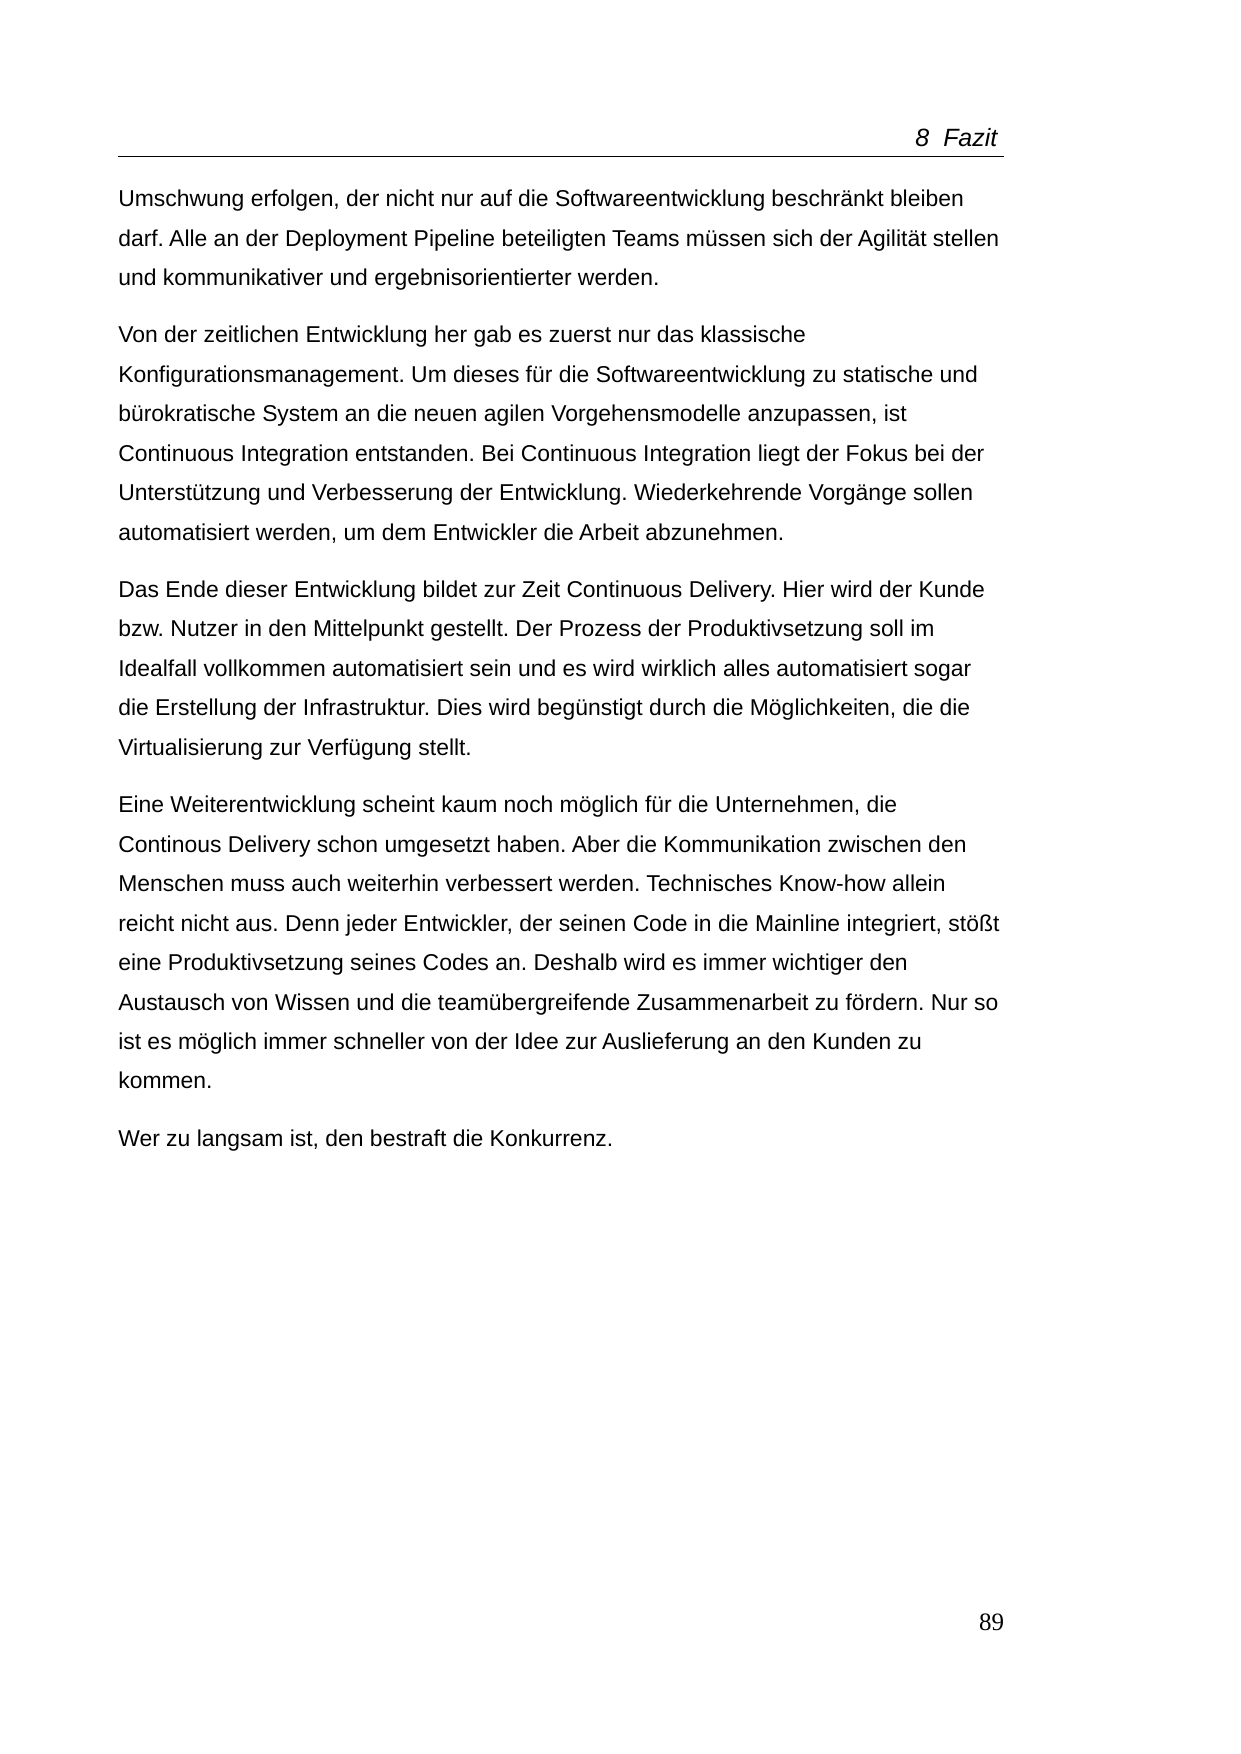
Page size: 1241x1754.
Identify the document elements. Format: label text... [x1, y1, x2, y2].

text Eine Weiterentwicklung scheint kaum noch möglich für die Unternehmen, die Continous Delivery schon umgesetzt haben. Aber die Kommunikation zwischen den Menschen muss auch weiterhin verbessert werden. Technisches Know-how allein reicht nicht aus. Denn jeder Entwickler, der seinen Code in die Mainline integriert, stößt eine Produktivsetzung seines Codes an. Deshalb wird es immer wichtiger den Austausch von Wissen und die teamübergreifende Zusammenarbeit zu fördern. Nur so ist es möglich immer schneller von der Idee zur Auslieferung an den Kunden zu kommen. [118, 791, 1004, 1094]
text Wer zu langsam ist, den bestraft die Konkurrenz. [118, 1124, 1004, 1151]
text Das Ende dieser Entwicklung bildet zur Zeit Continuous Delivery. Hier wird der Kunde bzw. Nutzer in den Mittelpunkt gestellt. Der Prozess der Produktivsetzung soll im Idealfall vollkommen automatisiert sein und es wird wirklich alles automatisiert sogar die Erstellung der Infrastruktur. Dies wird begünstigt durch die Möglichkeiten, die die Virtualisierung zur Verfügung stellt. [118, 576, 1004, 760]
text Von der zeitlichen Entwicklung her gab es zuerst nur das klassische Konfigurationsmanagement. Um dieses für die Softwareentwicklung zu statische und bürokratische System an die neuen agilen Vorgehensmodelle anzupassen, ist Continuous Integration entstanden. Bei Continuous Integration liegt der Fokus bei der Unterstützung und Verbesserung der Entwicklung. Wiederkehrende Vorgänge sollen automatisiert werden, um dem Entwickler die Arbeit abzunehmen. [118, 321, 1004, 545]
text Umschwung erfolgen, der nicht nur auf die Softwareentwicklung beschränkt bleiben darf. Alle an der Deployment Pipeline beteiligten Teams müssen sich der Agilität stellen und kommunikativer und ergebnisorientierter werden. [118, 185, 1004, 291]
